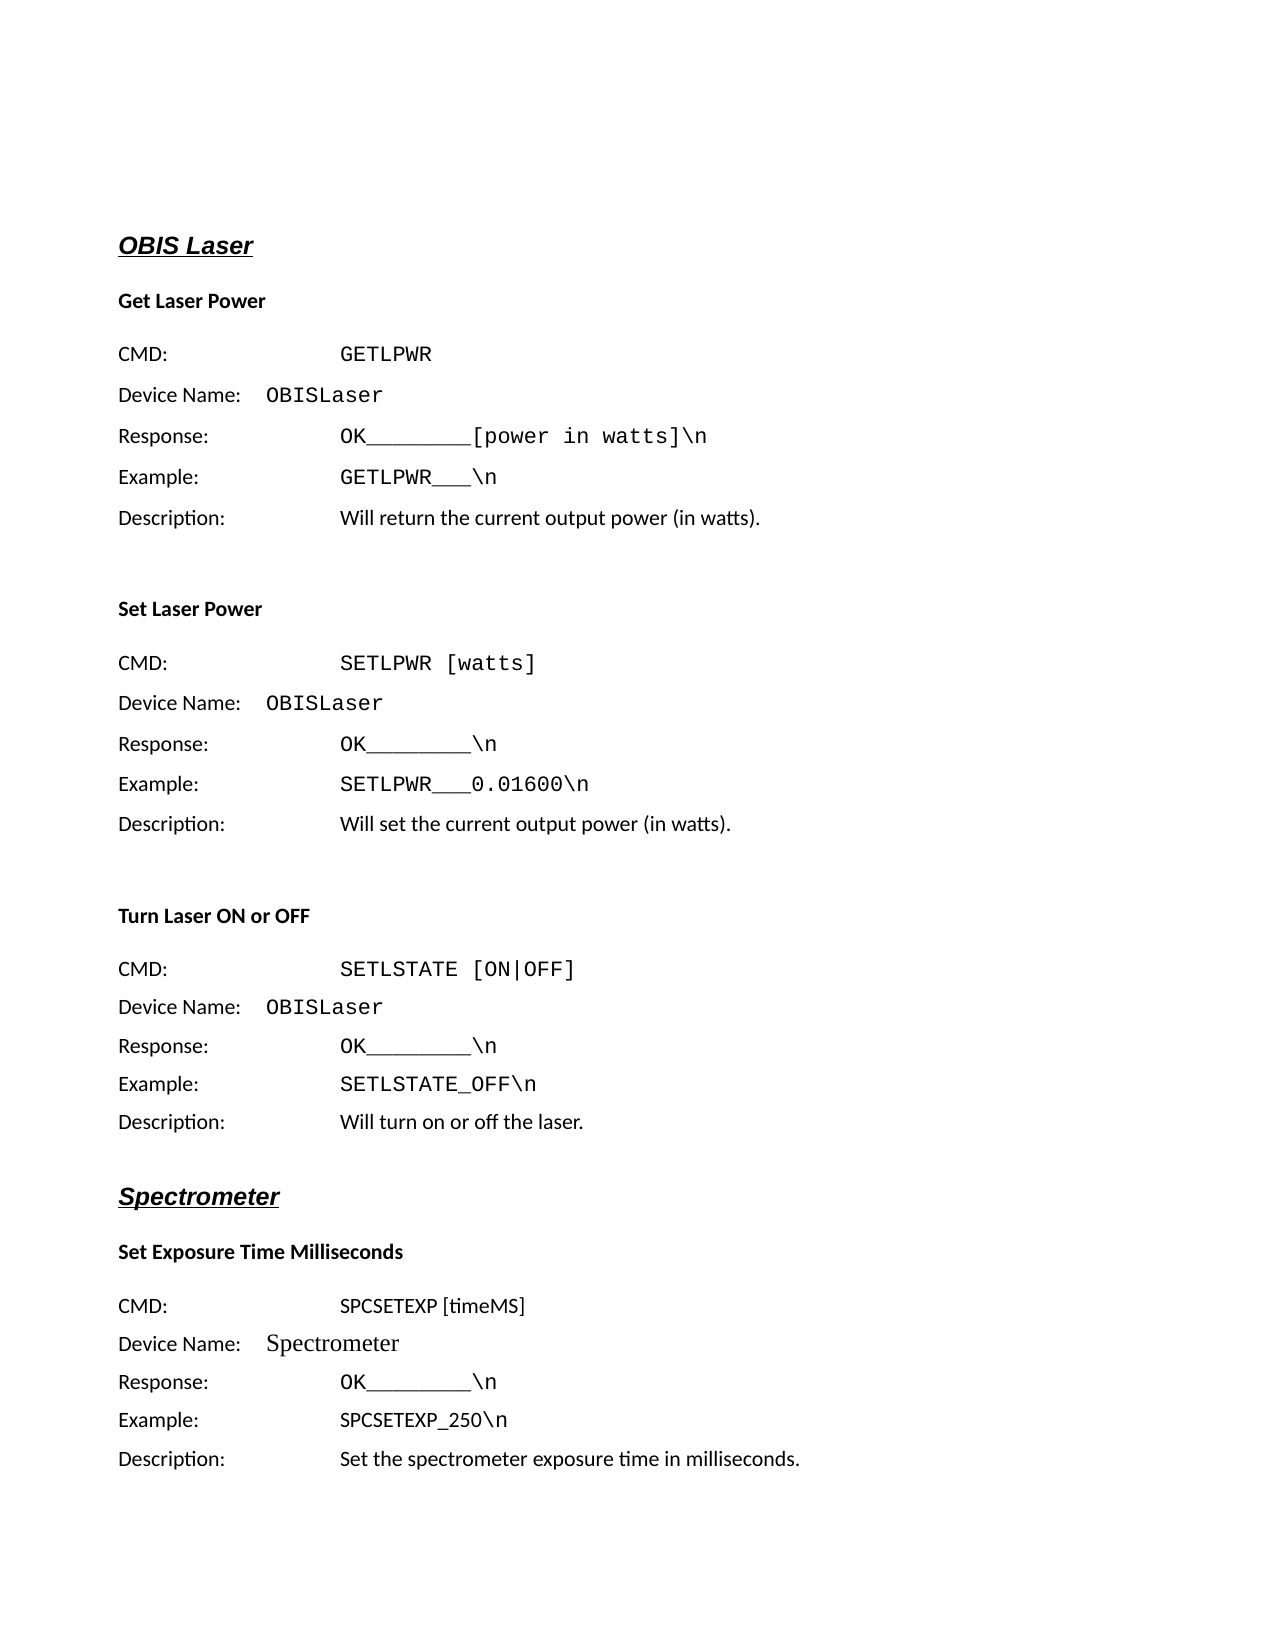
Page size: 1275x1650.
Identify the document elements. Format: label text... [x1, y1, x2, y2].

text Example: SETLSTATE_OFF\n [118, 1070, 1157, 1098]
text Get Laser Power [118, 287, 1157, 313]
text Response: OK________[power in watts]\n [118, 420, 1157, 450]
text Spectrometer [118, 1182, 1157, 1211]
text Example: SPCSETEXP_250\n [118, 1406, 1157, 1434]
text CMD: SETLSTATE [ON|OFF] [118, 955, 1157, 983]
text OBIS Laser [118, 231, 1157, 259]
text Response: OK________\n [118, 1032, 1157, 1060]
text CMD: SPCSETEXP [timeMS] [118, 1292, 1157, 1318]
text Turn Laser ON or OFF [118, 902, 1157, 928]
text Example: GETLPWR___\n [118, 461, 1157, 491]
text Device Name: OBISLaser [118, 687, 1157, 717]
text Set Exposure Time Milliseconds [118, 1238, 1157, 1265]
text CMD: GETLPWR [118, 340, 1157, 368]
text Description: Will set the current output power (in watts). [118, 808, 1157, 837]
text Description: Set the spectrometer exposure time in milliseconds. [118, 1445, 1157, 1471]
text Device Name: Spectrometer [118, 1328, 1157, 1357]
text Device Name: OBISLaser [118, 379, 1157, 408]
text Description: Will return the current output power (in watts). [118, 502, 1157, 531]
text Description: Will turn on or off the laser. [118, 1108, 1157, 1135]
text Set Laser Power [118, 595, 1157, 622]
text Response: OK________\n [118, 1368, 1157, 1396]
text Response: OK________\n [118, 728, 1157, 758]
text CMD: SETLPWR [watts] [118, 649, 1157, 677]
text Device Name: OBISLaser [118, 993, 1157, 1021]
text Example: SETLPWR___0.01600\n [118, 770, 1157, 797]
